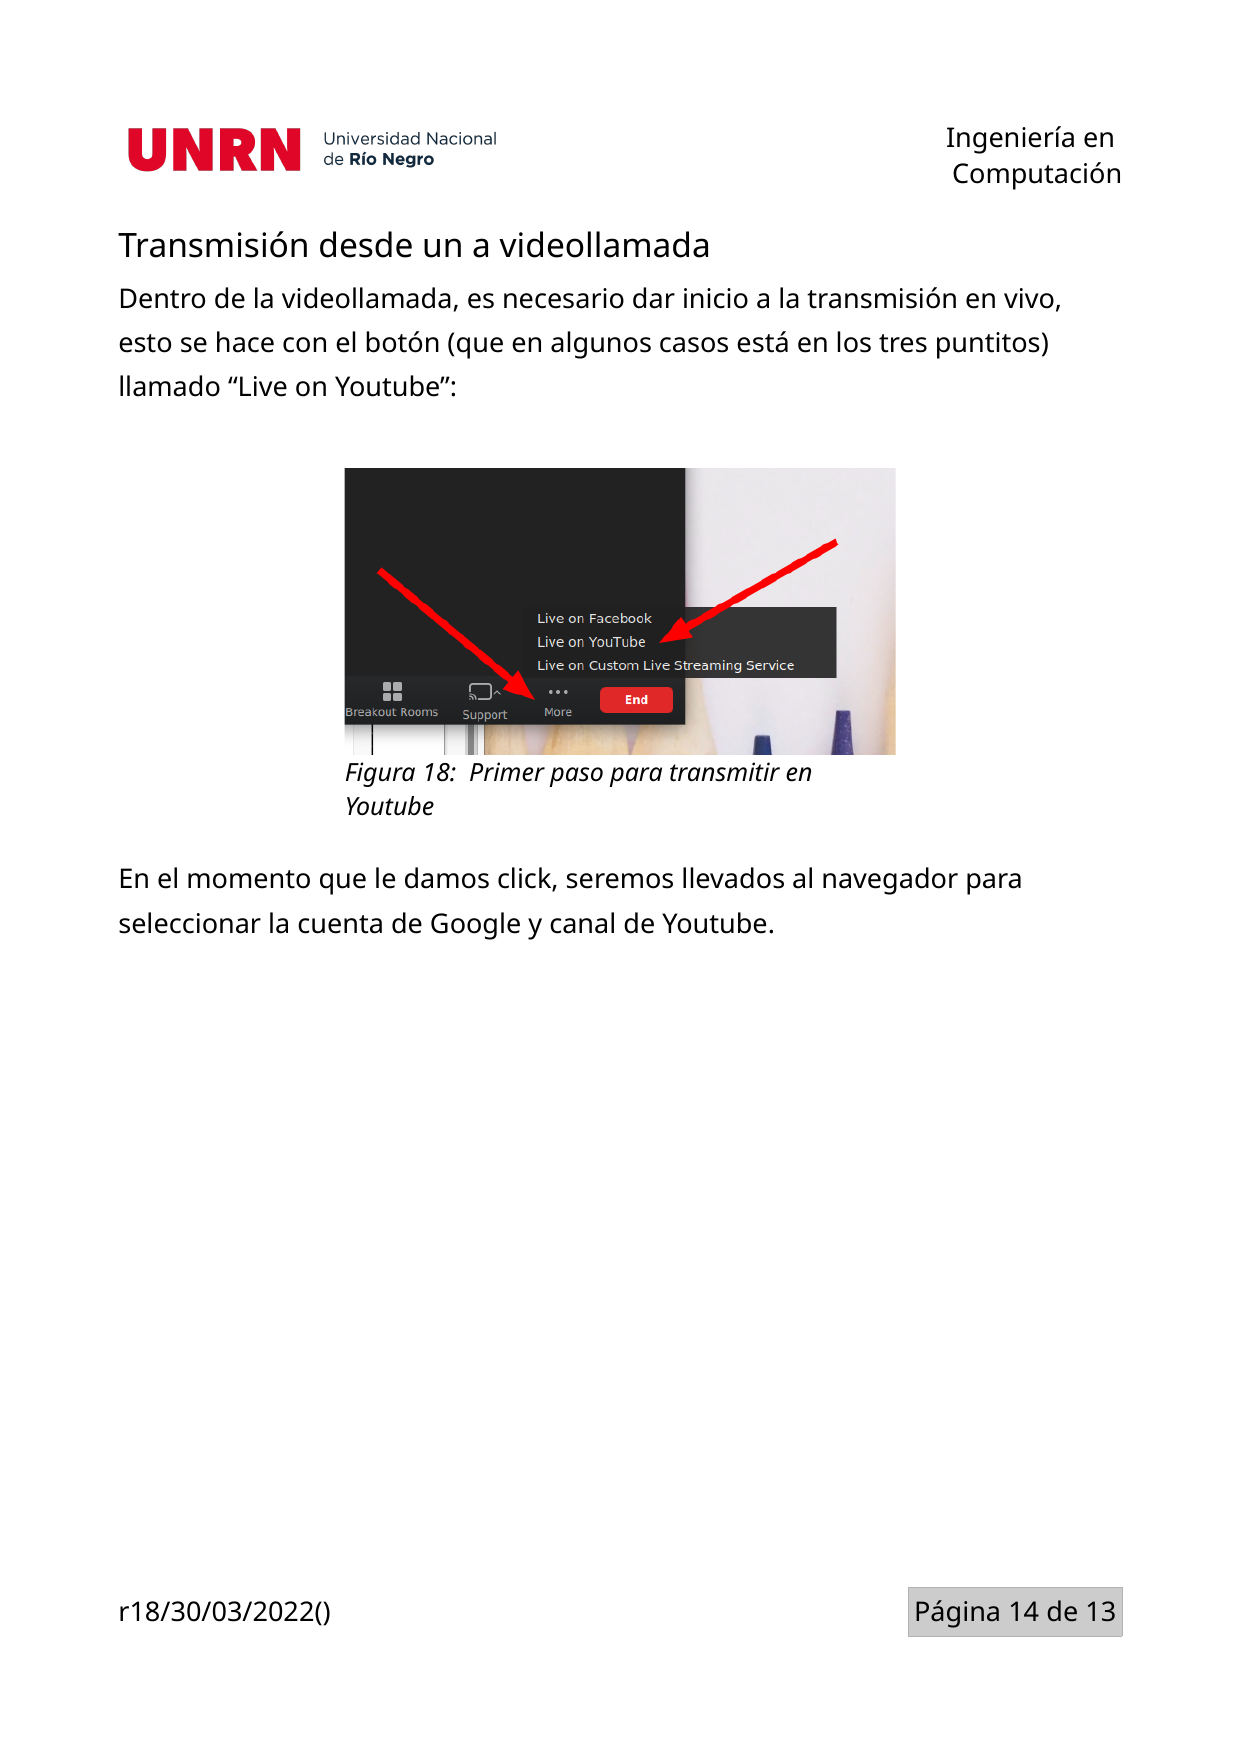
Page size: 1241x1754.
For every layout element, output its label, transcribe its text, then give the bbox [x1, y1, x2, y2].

text Dentro de la videollamada, es necesario dar inicio a la transmisión en vivo, esto se hace con el botón (que en algunos casos está en los tres puntitos) llamado “Live on Youtube”: [118, 279, 1122, 405]
subtitle Transmisión desde un a videollamada [118, 221, 1122, 267]
text En el momento que le damos click, seremos llevados al navegador para seleccionar la cuenta de Google y canal de Youtube. [118, 427, 1122, 941]
picture [118, 118, 505, 180]
picture [344, 468, 896, 755]
text Figura 18: Primer paso para transmitir en Youtube [344, 755, 896, 823]
